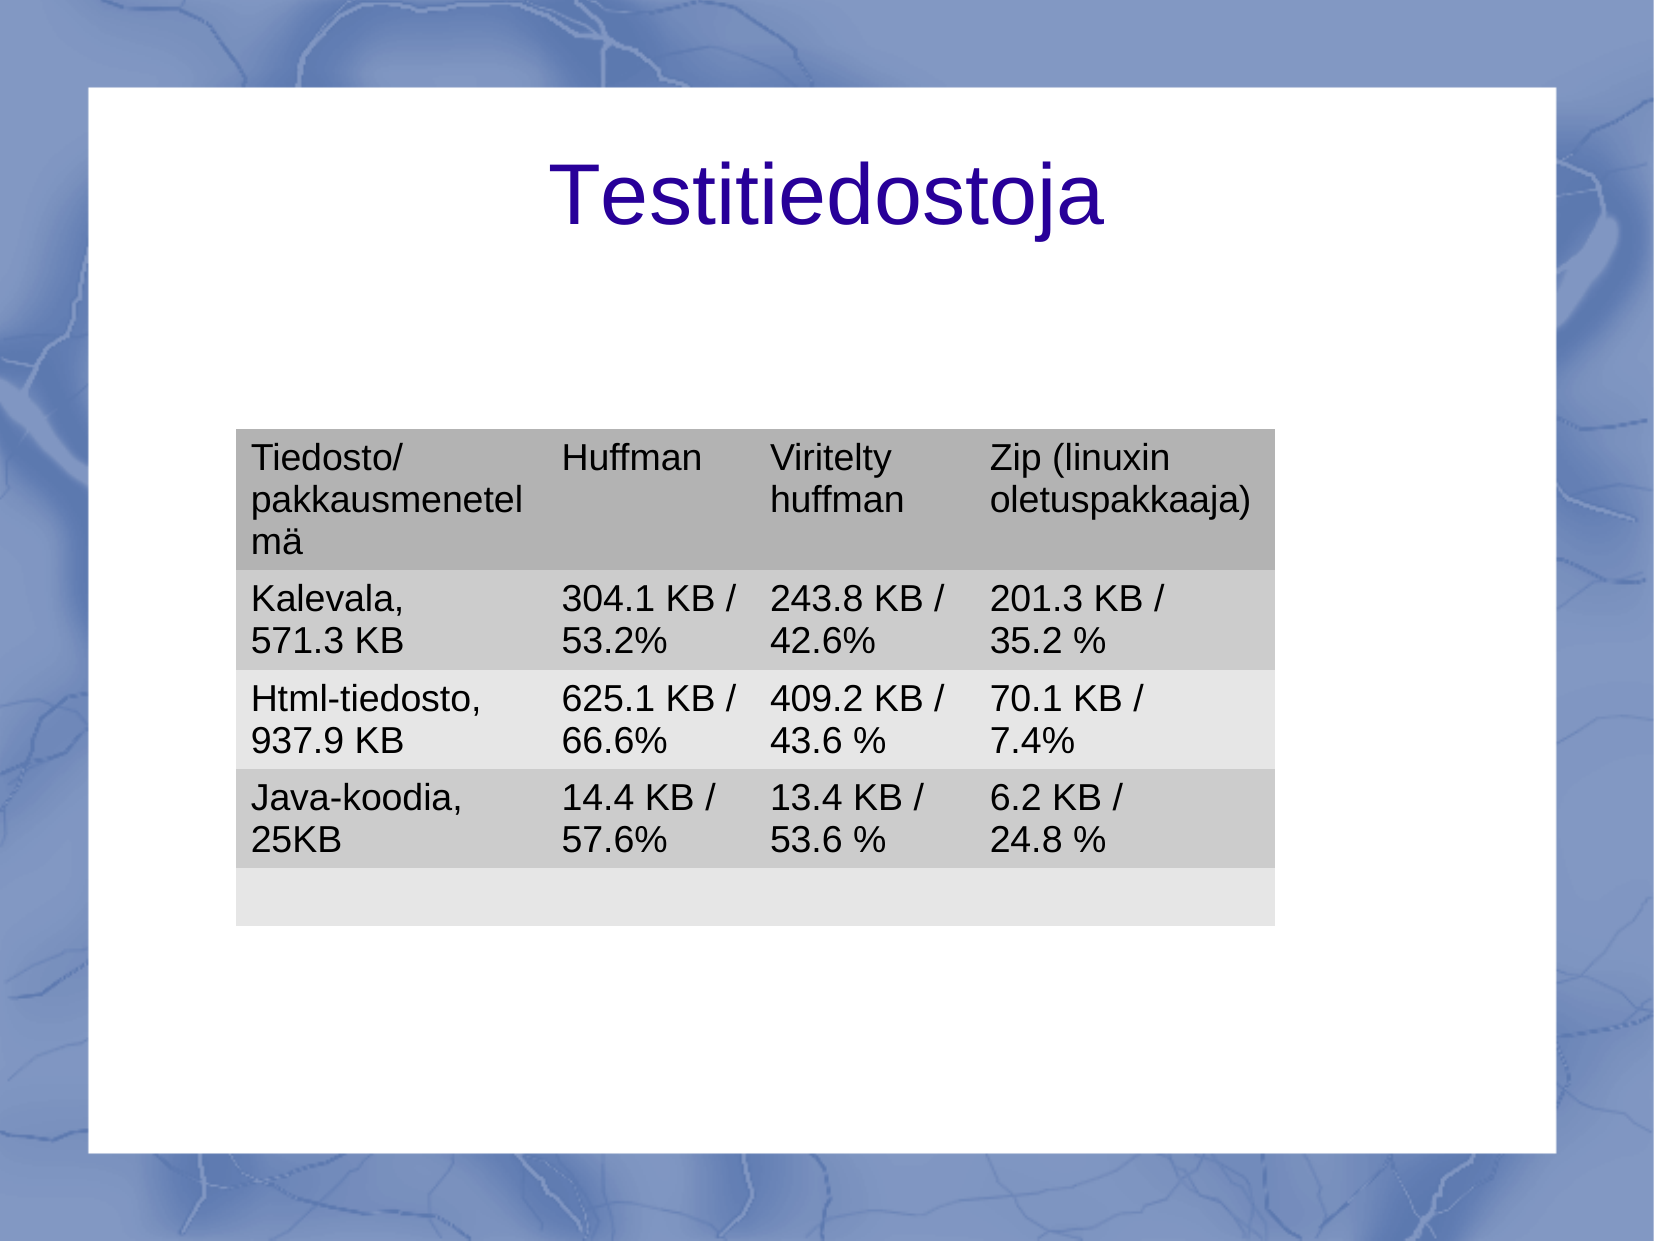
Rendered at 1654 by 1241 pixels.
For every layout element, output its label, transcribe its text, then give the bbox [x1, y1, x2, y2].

table_cell 201.3 KB / 35.2 % [975, 570, 1275, 670]
table_cell 625.1 KB / 66.6% [547, 670, 755, 769]
table_cell [236, 868, 547, 926]
picture [0, 0, 1654, 1241]
table_cell 409.2 KB / 43.6 % [755, 670, 975, 769]
table_cell [755, 868, 975, 926]
table_header Huffman [547, 429, 755, 570]
table_cell 304.1 KB / 53.2% [547, 570, 755, 670]
table_cell 243.8 KB / 42.6% [755, 570, 975, 670]
table_cell Html-tiedosto, 937.9 KB [236, 670, 547, 769]
table_cell Kalevala, 571.3 KB [236, 570, 547, 670]
table_cell Java-koodia, 25KB [236, 769, 547, 868]
table_cell 6.2 KB / 24.8 % [975, 769, 1275, 868]
table_header Zip (linuxin oletuspakkaaja) [975, 429, 1275, 570]
table_cell 70.1 KB / 7.4% [975, 670, 1275, 769]
table_cell [547, 868, 755, 926]
table_cell [975, 868, 1275, 926]
table_cell 14.4 KB / 57.6% [547, 769, 755, 868]
table_cell 13.4 KB / 53.6 % [755, 769, 975, 868]
table_header Tiedosto/ pakkausmenetelmä [236, 429, 547, 570]
title Testitiedostoja [118, 90, 1536, 298]
table_header Viritelty huffman [755, 429, 975, 570]
